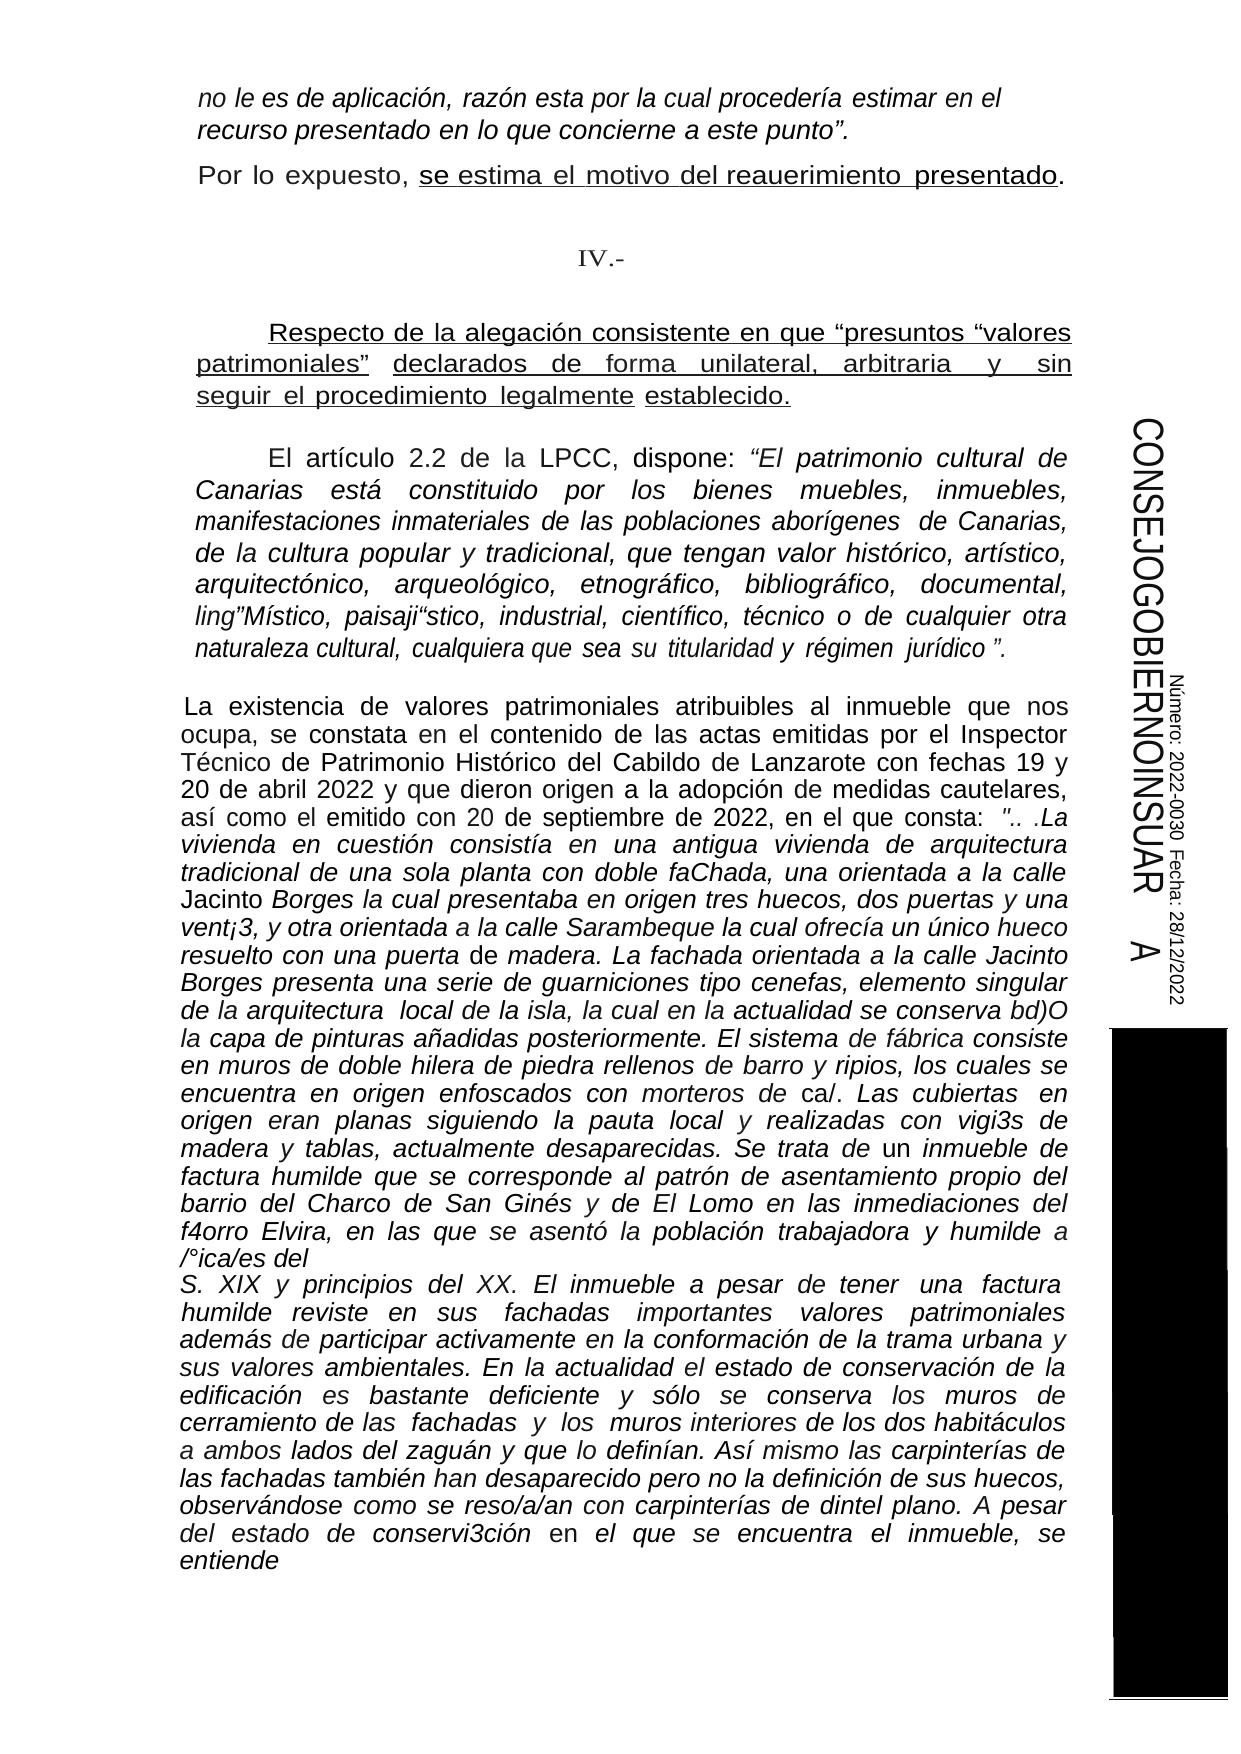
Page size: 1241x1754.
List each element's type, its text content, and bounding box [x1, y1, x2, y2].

picture [1112, 1029, 1228, 1273]
text Por lo expuesto, se estima el motivo del reauerimiento presentado. [197, 161, 1240, 190]
text CONSEJOGOBIERNOINSUAR [1124, 417, 1171, 921]
text La existencia de valores patrimoniales atribuibles al inmueble que nos ocupa, se constata en el contenido de las actas emitidas por el Inspector Técnico de Patrimonio Histórico del Cabildo de Lanzarote con fechas 19 y 20 de abril 2022 y que dieron origen a la adopción de medidas cautelares, así como el emitido con 20 de septiembre de 2022, en el que consta: ".. .La vivienda en cuestión consistía en una antigua vivienda de arquitectura tradicional de una sola planta con doble faChada, una orientada a la calle Jacinto Borges la cual presentaba en origen tres huecos, dos puertas y una vent¡3, y otra orientada a la calle Sarambeque la cual ofrecía un único hueco resuelto con una puerta de madera. La fachada orientada a la calle Jacinto Borges presenta una serie de guarniciones tipo cenefas, elemento singular de la arquitectura local de la isla, la cual en la actualidad se conserva bd)O la capa de pinturas añadidas posteriormente. El sistema de fábrica consiste en muros de doble hilera de piedra rellenos de barro y ripios, los cuales se encuentra en origen enfoscados con morteros de ca/. Las cubiertas en origen eran planas siguiendo la pauta local y realizadas con vigi3s de madera y tablas, actualmente desaparecidas. Se trata de un inmueble de factura humilde que se corresponde al patrón de asentamiento propio del barrio del Charco de San Ginés y de El Lomo en las inmediaciones del f4orro Elvira, en las que se asentó la población trabajadora y humilde a /°ica/es del [180, 694, 1068, 1273]
text IV.- [76, 245, 1126, 272]
picture [1112, 1299, 1228, 1697]
subtitle El artículo 2.2 de la LPCC, dispone: “El patrimonio cultural de Canarias está constituido por los bienes muebles, inmuebles, manifestaciones inmateriales de las poblaciones aborígenes de Canarias, de la cultura popular y tradicional, que tengan valor histórico, artístico, arquitectónico, arqueológico, etnográfico, bibliográfico, documental, ling”Místico, paisaji“stico, industrial, científico, técnico o de cualquier otra naturaleza cultural, cualquiera que sea su titularidad y régimen jurídico ”. [195, 442, 1068, 663]
text humilde reviste en sus fachadas importantes valores patrimoniales además de participar activamente en la conformación de la trama urbana y sus valores ambientales. En la actualidad el estado de conservación de la edificación es bastante deficiente y sólo se conserva los muros de cerramiento de las fachadas y los muros interiores de los dos habitáculos a ambos lados del zaguán y que lo definían. Así mismo las carpinterías de las fachadas también han desaparecido pero no la definición de sus huecos, observándose como se reso/a/an con carpinterías de dintel plano. A pesar del estado de conservi3ción en el que se encuentra el inmueble, se entiende [179, 1299, 1066, 1575]
text Número: 2022-0030 Fecha: 28/12/2022 [1166, 674, 1188, 1015]
text A ŒA [1118, 941, 1170, 1028]
text A ŒA [1142, 948, 1155, 955]
text S. XIX y principios del XX. El inmueble a pesar de tener una factura [179, 1273, 1240, 1299]
subtitle no le es de aplicación, razón esta por la cual procedería estimar en el recurso presentado en lo que concierne a este punto”. [197, 82, 1061, 145]
text Respecto de la alegación consistente en que “presuntos “valores patrimoniales” declarados de forma unilateral, arbitraria y sin seguir el procedimiento legalmente establecido. [196, 318, 1073, 410]
